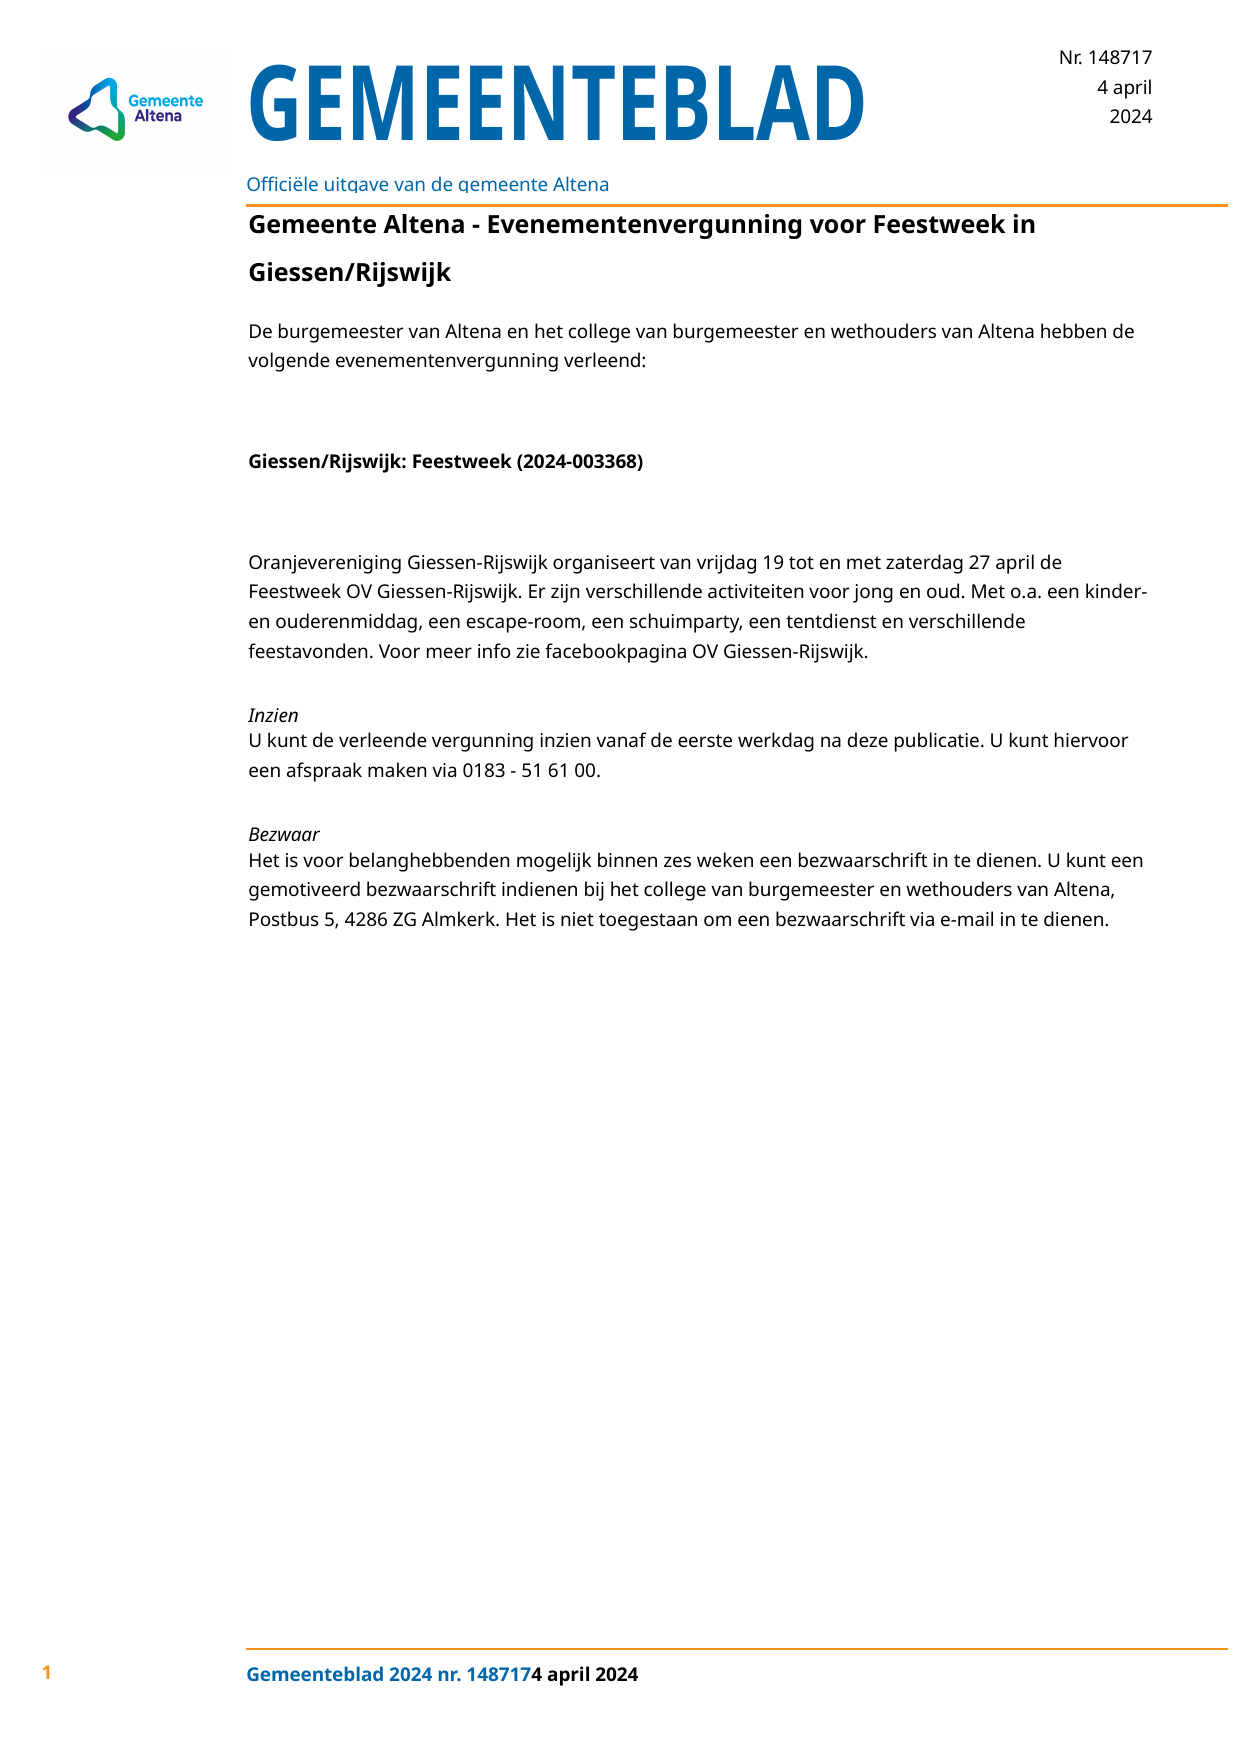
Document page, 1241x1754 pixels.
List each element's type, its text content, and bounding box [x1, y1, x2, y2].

text De burgemeester van Altena en het college van burgemeester en wethouders van Altena hebben de volgende evenementenvergunning verleend: [248, 318, 1152, 373]
text U kunt de verleende vergunning inzien vanaf de eerste werkdag na deze publicatie. U kunt hiervoor een afspraak maken via 0183 - 51 61 00. [248, 728, 1152, 783]
text Het is voor belanghebbenden mogelijk binnen zes weken een bezwaarschrift in te dienen. U kunt een gemotiveerd bezwaarschrift indienen bij het college van burgemeester en wethouders van Altena, Postbus 5, 4286 ZG Almkerk. Het is niet toegestaan om een bezwaarschrift via e-mail in te dienen. [248, 847, 1152, 932]
text Oranjevereniging Giessen-Rijswijk organiseert van vrijdag 19 tot en met zaterdag 27 april de Feestweek OV Giessen-Rijswijk. Er zijn verschillende activiteiten voor jong en oud. Met o.a. een kinder- en ouderenmiddag, een escape-room, een schuimparty, een tentdienst en verschillende feestavonden. Voor meer info zie facebookpagina OV Giessen-Rijswijk. [248, 549, 1152, 664]
text Gemeente Altena - Evenementenvergunning voor Feestweek in Giessen/Rijswijk [248, 207, 1152, 288]
text Inzien [248, 702, 1152, 728]
text Giessen/Rijswijk: Feestweek (2024-003368) [248, 448, 1152, 474]
text Bezwaar [248, 821, 1152, 847]
picture [41, 47, 231, 172]
